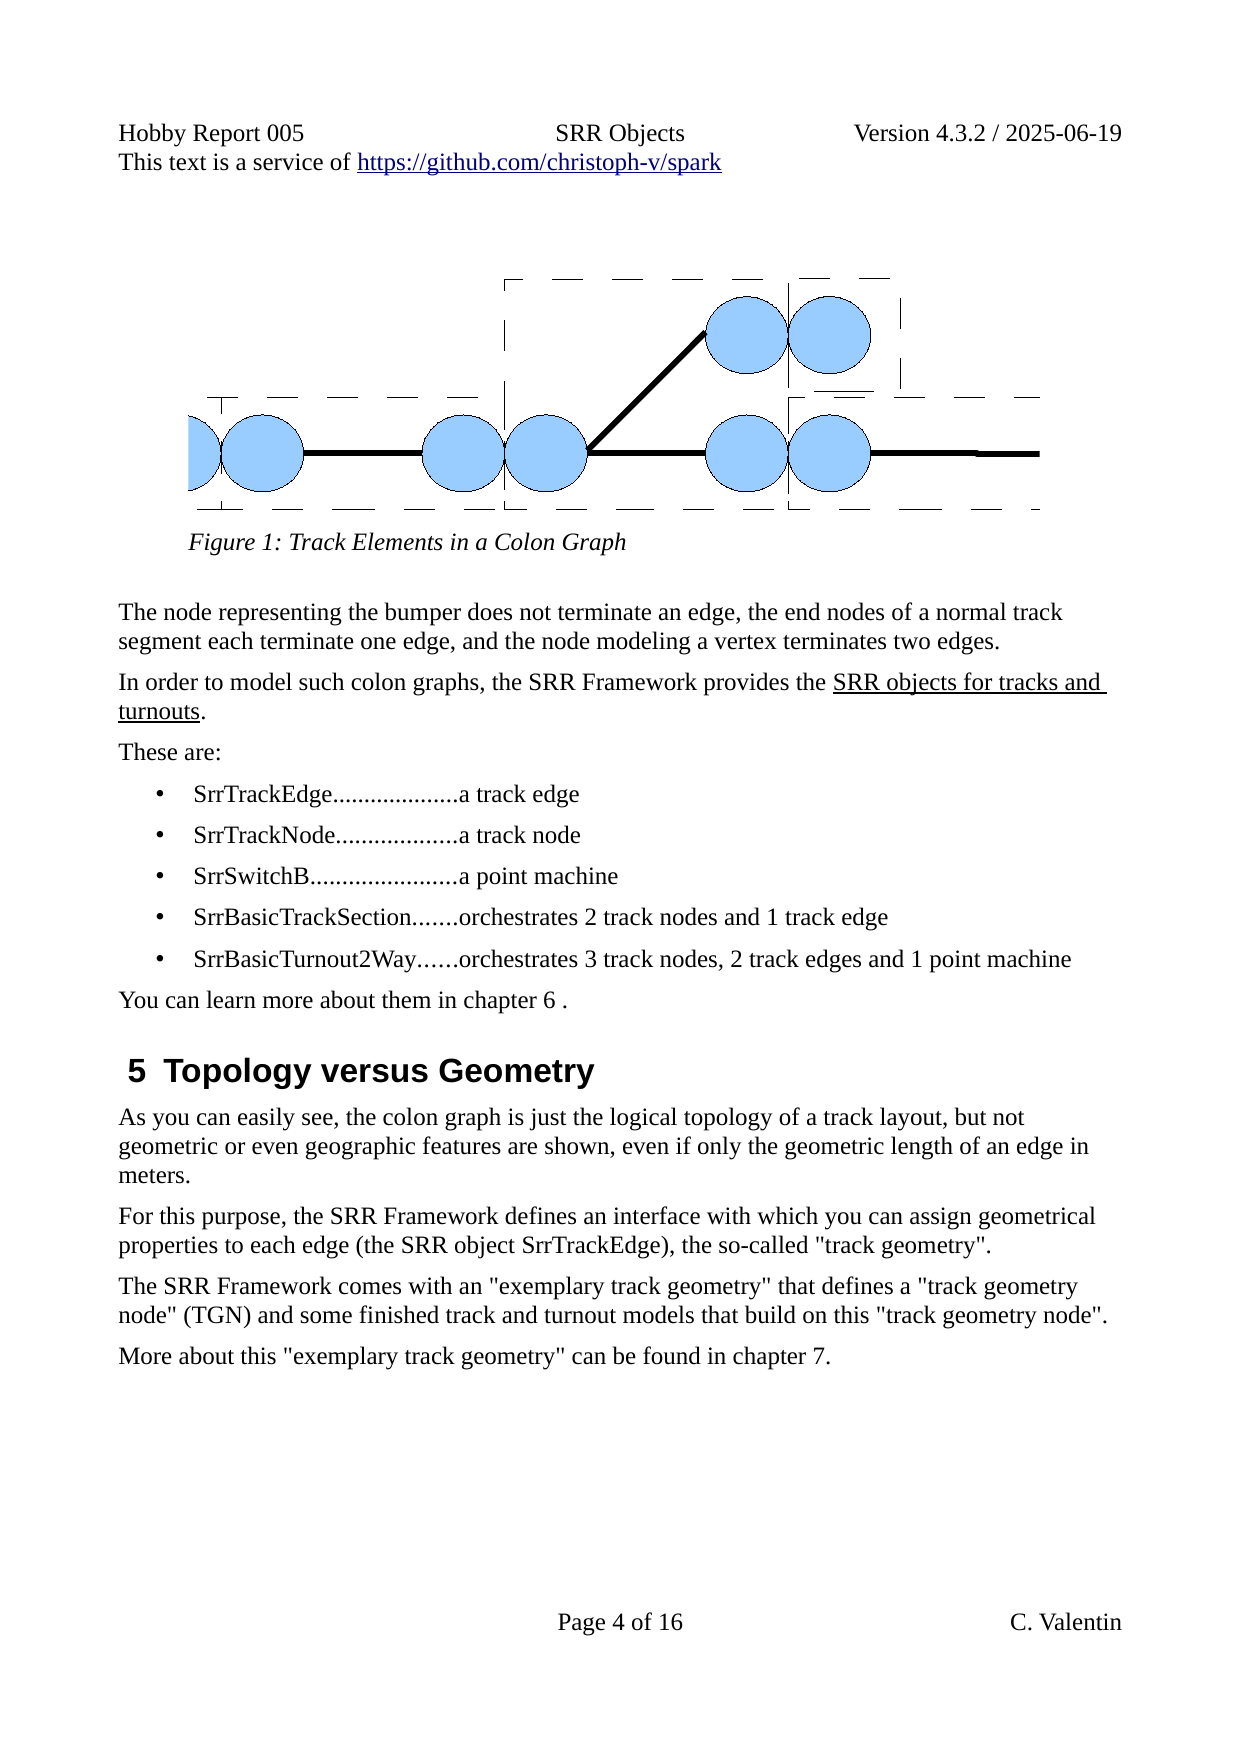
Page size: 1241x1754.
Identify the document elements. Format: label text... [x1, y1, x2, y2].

list SrrBasicTrackSection orchestrates 2 track nodes and 1 track edge [156, 902, 1122, 931]
text The SRR Framework comes with an "exemplary track geometry" that defines a "track geometry node" (TGN) and some finished track and turnout models that build on this "track geometry node". [118, 1271, 1122, 1328]
text For this purpose, the SRR Framework defines an interface with which you can assign geometrical properties to each edge (the SRR object SrrTrackEdge), the so-called "track geometry". [118, 1201, 1122, 1258]
text The node representing the bumper does not terminate an edge, the end nodes of a normal track segment each terminate one edge, and the node modeling a vertex terminates two edges. [118, 597, 1122, 655]
list SrrBasicTurnout2Way orchestrates 3 track nodes, 2 track edges and 1 point machine [156, 944, 1122, 972]
subtitle Topology versus Geometry [118, 1051, 1122, 1090]
text More about this "exemplary track geometry" can be found in chapter 7. [118, 1341, 1122, 1370]
list SrrTrackNode a track node [156, 820, 1122, 849]
list SrrTrackEdge a track edge [156, 779, 1122, 807]
list SrrSwitchB a point machine [156, 861, 1122, 890]
text You can learn more about them in chapter 6 . [118, 985, 1122, 1014]
text In order to model such colon graphs, the SRR Framework provides the SRR objects for tracks and turnouts. [118, 667, 1122, 725]
text Figure 1: Track Elements in a Colon Graph [188, 456, 1039, 556]
text [188, 255, 1039, 451]
text As you can easily see, the colon graph is just the logical topology of a track layout, but not geometric or even geographic features are shown, even if only the geometric length of an edge in meters. [118, 1102, 1122, 1188]
text These are: [118, 737, 1122, 766]
